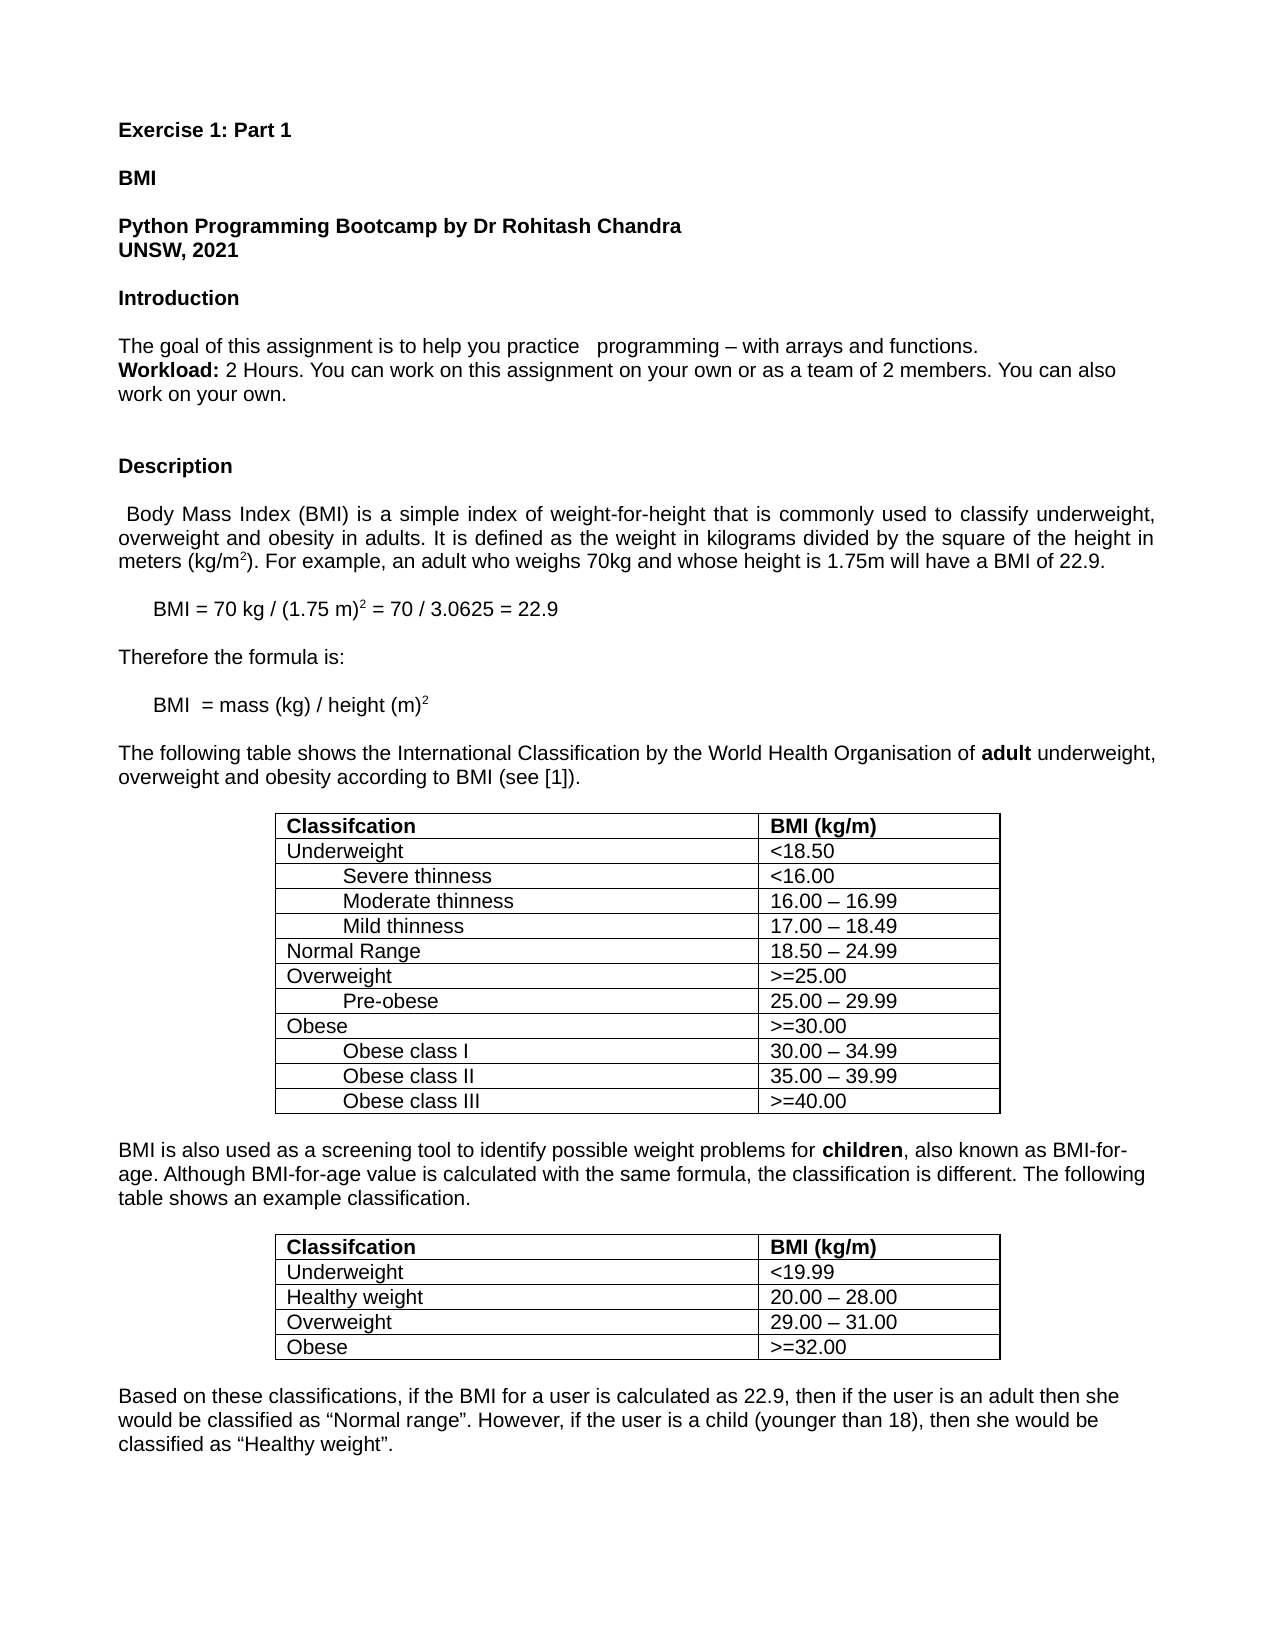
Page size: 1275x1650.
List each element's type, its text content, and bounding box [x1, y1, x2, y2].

text Description [118, 453, 1157, 477]
table_cell <19.99 [759, 1260, 999, 1284]
table_cell Moderate thinness [276, 889, 758, 913]
table_cell >=32.00 [759, 1335, 999, 1359]
table_header Classifcation [276, 1235, 758, 1259]
table_cell >=30.00 [759, 1014, 999, 1038]
text Exercise 1: Part 1 [118, 118, 1157, 142]
table_cell Obese [276, 1014, 758, 1038]
text BMI [118, 166, 1157, 190]
table_cell 25.00 – 29.99 [759, 989, 999, 1013]
table_cell Normal Range [276, 939, 758, 963]
table_cell >=25.00 [759, 964, 999, 988]
table_cell Obese class I [276, 1039, 758, 1063]
text Based on these classifications, if the BMI for a user is calculated as 22.9, then if the user is an adult then she would be classified as “Normal range”. However, if the user is a child (younger than 18), then she would be classified as “Healthy weight”. [118, 1384, 1157, 1456]
table_cell Underweight [276, 839, 758, 863]
table_cell >=40.00 [759, 1089, 999, 1113]
text Therefore the formula is: [118, 645, 1157, 669]
table_header BMI (kg/m) [759, 814, 999, 838]
table_cell Pre-obese [276, 989, 758, 1013]
text BMI = mass (kg) / height (m)2 [118, 693, 1157, 717]
table_cell 20.00 – 28.00 [759, 1285, 999, 1309]
table_header Classifcation [276, 814, 758, 838]
table_cell Underweight [276, 1260, 758, 1284]
table_cell 16.00 – 16.99 [759, 889, 999, 913]
table_cell 29.00 – 31.00 [759, 1310, 999, 1334]
text Introduction [118, 286, 1157, 310]
table_cell <18.50 [759, 839, 999, 863]
table_cell Mild thinness [276, 914, 758, 938]
table_cell 17.00 – 18.49 [759, 914, 999, 938]
table_cell Obese class II [276, 1064, 758, 1088]
table_cell Obese class III [276, 1089, 758, 1113]
table_cell 30.00 – 34.99 [759, 1039, 999, 1063]
text Workload: 2 Hours. You can work on this assignment on your own or as a team of 2 members. You can also work on your own. [118, 358, 1157, 406]
table_cell 18.50 – 24.99 [759, 939, 999, 963]
table_cell Overweight [276, 964, 758, 988]
table_cell 35.00 – 39.99 [759, 1064, 999, 1088]
text The goal of this assignment is to help you practice programming – with arrays and functions. [118, 334, 1157, 358]
table_cell Overweight [276, 1310, 758, 1334]
text Python Programming Bootcamp by Dr Rohitash Chandra [118, 214, 1157, 238]
text The following table shows the International Classification by the World Health Organisation of adult underweight, overweight and obesity according to BMI (see [1]). [118, 741, 1157, 789]
table_cell Obese [276, 1335, 758, 1359]
text UNSW, 2021 [118, 238, 1157, 262]
text BMI is also used as a screening tool to identify possible weight problems for children, also known as BMI-for-age. Although BMI-for-age value is calculated with the same formula, the classification is different. The following table shows an example classification. [118, 1138, 1157, 1210]
text Body Mass Index (BMI) is a simple index of weight-for-height that is commonly used to classify underweight, overweight and obesity in adults. It is defined as the weight in kilograms divided by the square of the height in meters (kg/m2). For example, an adult who weighs 70kg and whose height is 1.75m will have a BMI of 22.9. [118, 501, 1157, 573]
table_header BMI (kg/m) [759, 1235, 999, 1259]
table_cell <16.00 [759, 864, 999, 888]
table_cell Healthy weight [276, 1285, 758, 1309]
text BMI = 70 kg / (1.75 m)2 = 70 / 3.0625 = 22.9 [118, 597, 1157, 621]
table_cell Severe thinness [276, 864, 758, 888]
